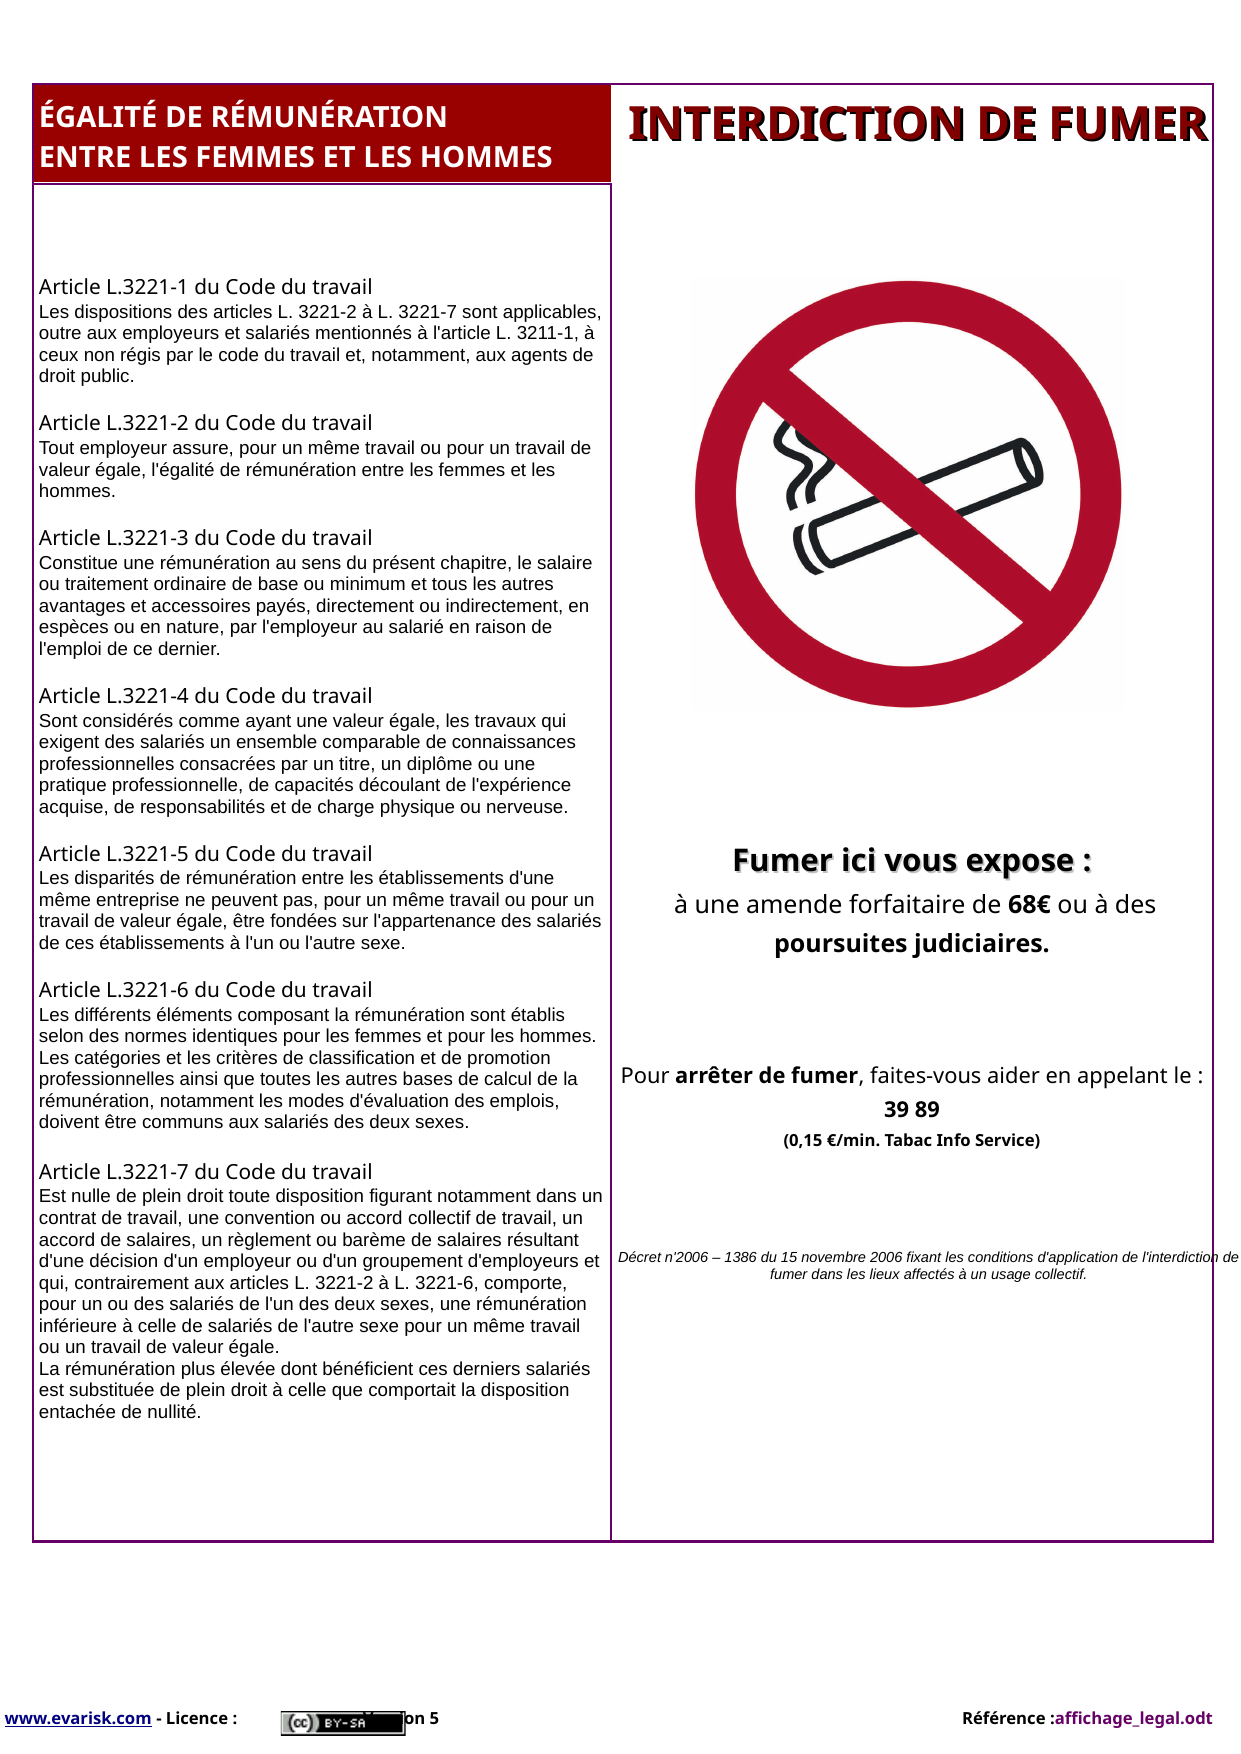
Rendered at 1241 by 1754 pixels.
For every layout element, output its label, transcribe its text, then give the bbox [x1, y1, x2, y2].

picture [690, 276, 1125, 711]
table_header INTERDICTION DE FUMER Fumer ici vous expose : à une amende forfaitaire de 68€ ou à des poursuites judiciaires. Pour arrêter de fumer, faites-vous aider en appelant le : 39 89 (0,15 €/min. Tabac Info Service) Décret n'2006 – 1386 du 15 novembre 2006 fixant les conditions d'application de l'interdiction de fumer dans les lieux affectés à un usage collectif. [611, 85, 1212, 1540]
table_cell Article L.3221-1 du Code du travail Les dispositions des articles L. 3221-2 à L. 3221-7 sont applicables, outre aux employeurs et salariés mentionnés à l'article L. 3211-1, à ceux non régis par le code du travail et, notamment, aux agents de droit public. Article L.3221-2 du Code du travail Tout employeur assure, pour un même travail ou pour un travail de valeur égale, l'égalité de rémunération entre les femmes et les hommes. Article L.3221-3 du Code du travail Constitue une rémunération au sens du présent chapitre, le salaire ou traitement ordinaire de base ou minimum et tous les autres avantages et accessoires payés, directement ou indirectement, en espèces ou en nature, par l'employeur au salarié en raison de l'emploi de ce dernier. Article L.3221-4 du Code du travail Sont considérés comme ayant une valeur égale, les travaux qui exigent des salariés un ensemble comparable de connaissances professionnelles consacrées par un titre, un diplôme ou une pratique professionnelle, de capacités découlant de l'expérience acquise, de responsabilités et de charge physique ou nerveuse. Article L.3221-5 du Code du travail Les disparités de rémunération entre les établissements d'une même entreprise ne peuvent pas, pour un même travail ou pour un travail de valeur égale, être fondées sur l'appartenance des salariés de ces établissements à l'un ou l'autre sexe. Article L.3221-6 du Code du travail Les différents éléments composant la rémunération sont établis selon des normes identiques pour les femmes et pour les hommes. Les catégories et les critères de classification et de promotion professionnelles ainsi que toutes les autres bases de calcul de la rémunération, notamment les modes d'évaluation des emplois, doivent être communs aux salariés des deux sexes. Article L.3221-7 du Code du travail Est nulle de plein droit toute disposition figurant notamment dans un contrat de travail, une convention ou accord collectif de travail, un accord de salaires, un règlement ou barème de salaires résultant d'une décision d'un employeur ou d'un groupement d'employeurs et qui, contrairement aux articles L. 3221-2 à L. 3221-6, comporte, pour un ou des salariés de l'un des deux sexes, une rémunération inférieure à celle de salariés de l'autre sexe pour un même travail ou un travail de valeur égale. La rémunération plus élevée dont bénéficient ces derniers salariés est substituée de plein droit à celle que comportait la disposition entachée de nullité. [34, 185, 610, 1540]
picture [280, 1711, 406, 1736]
table_header ÉGALITÉ DE RÉMUNÉRATION ENTRE LES FEMMES ET LES HOMMES [34, 85, 611, 182]
